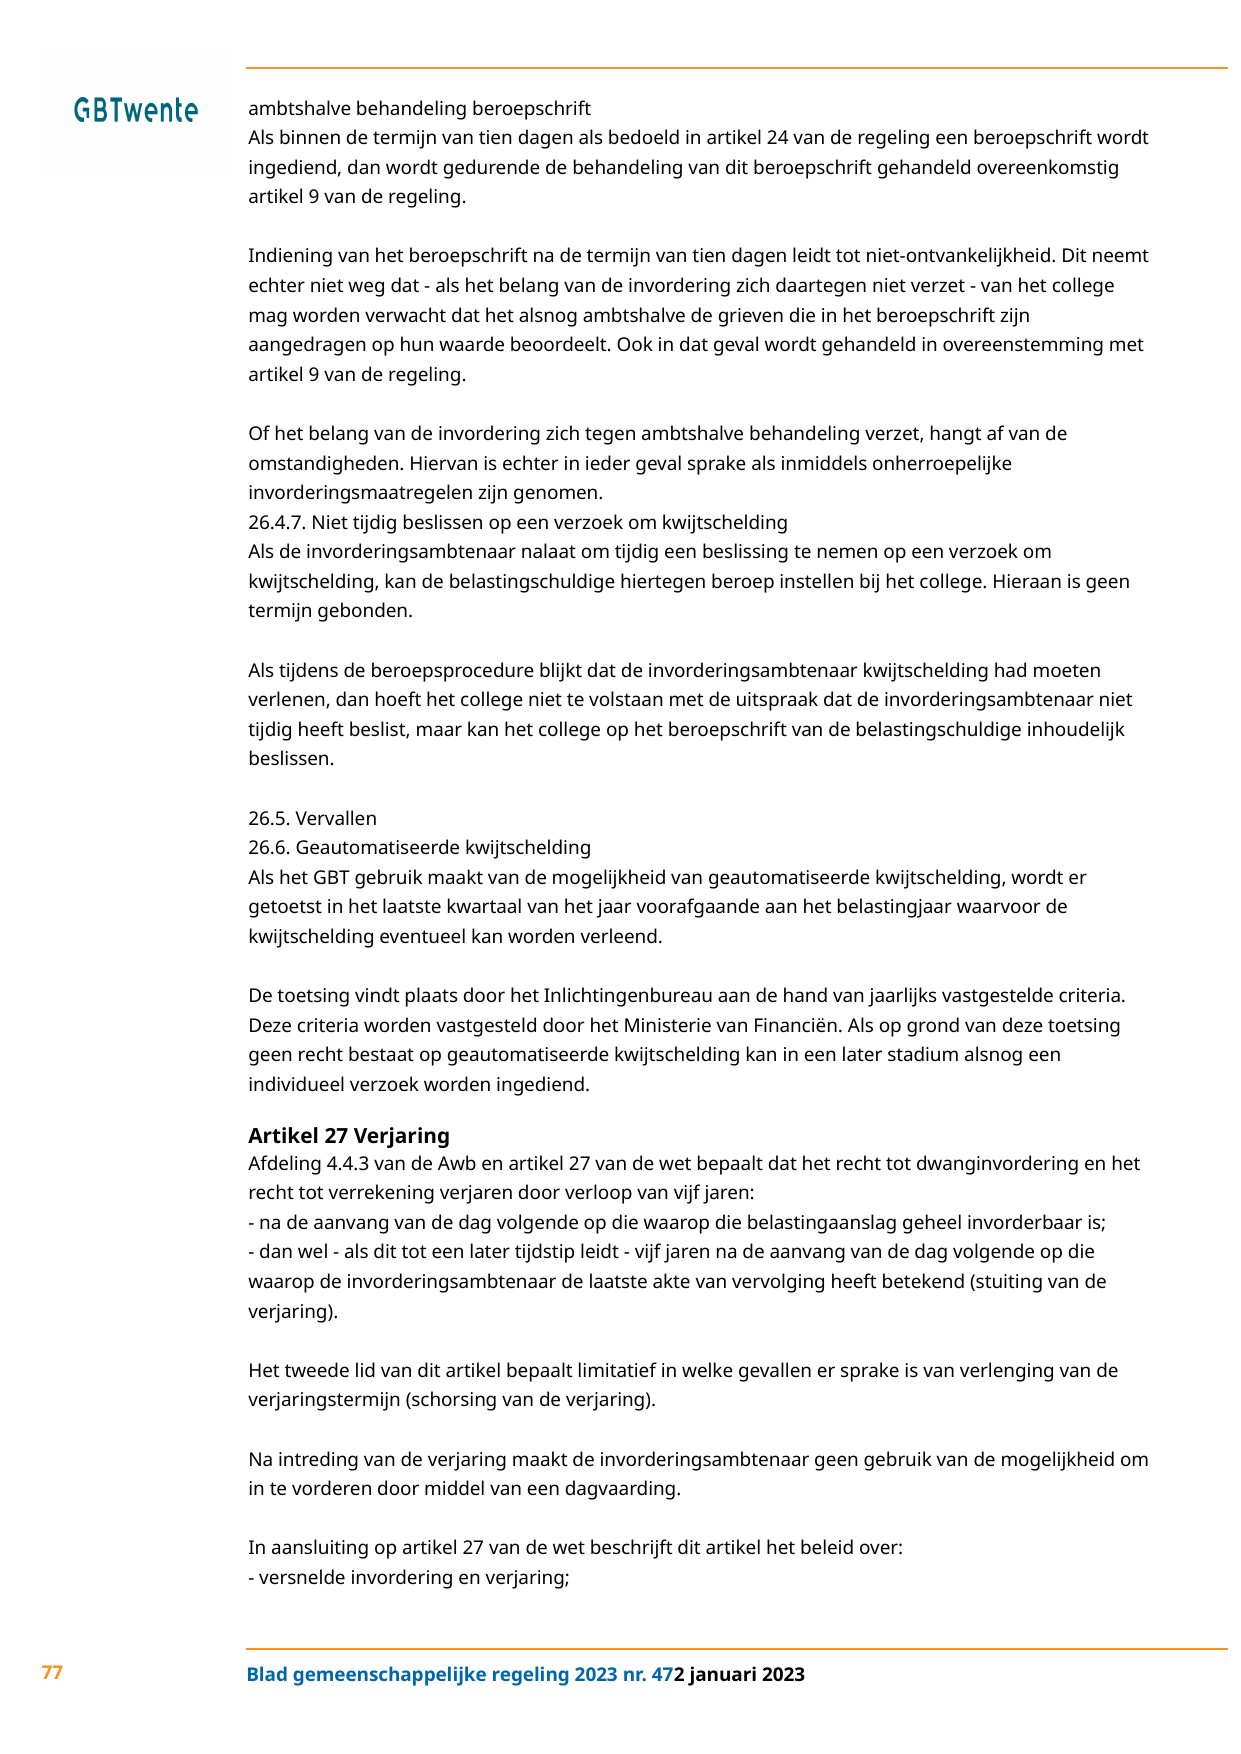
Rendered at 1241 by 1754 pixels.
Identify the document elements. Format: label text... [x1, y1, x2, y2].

text ambtshalve behandeling beroepschrift [248, 95, 1152, 121]
text Afdeling 4.4.3 van de Awb en artikel 27 van de wet bepaalt dat het recht tot dwanginvordering en het recht tot verrekening verjaren door verloop van vijf jaren: [248, 1150, 1152, 1205]
text Indiening van het beroepschrift na de termijn van tien dagen leidt tot niet-ontvankelijkheid. Dit neemt echter niet weg dat - als het belang van de invordering zich daartegen niet verzet - van het college mag worden verwacht dat het alsnog ambtshalve de grieven die in het beroepschrift zijn aangedragen op hun waarde beoordeelt. Ook in dat geval wordt gehandeld in overeenstemming met artikel 9 van de regeling. [248, 243, 1152, 387]
text Als het GBT gebruik maakt van de mogelijkheid van geautomatiseerde kwijtschelding, wordt er getoetst in het laatste kwartaal van het jaar voorafgaande aan het belastingjaar waarvoor de kwijtschelding eventueel kan worden verleend. [248, 864, 1152, 949]
text Artikel 27 Verjaring [248, 1121, 1152, 1150]
text Of het belang van de invordering zich tegen ambtshalve behandeling verzet, hangt af van de omstandigheden. Hiervan is echter in ieder geval sprake als inmiddels onherroepelijke invorderingsmaatregelen zijn genomen. [248, 420, 1152, 505]
text Na intreding van de verjaring maakt de invorderingsambtenaar geen gebruik van de mogelijkheid om in te vorderen door middel van een dagvaarding. [248, 1446, 1152, 1501]
text - versnelde invordering en verjaring; [248, 1564, 1152, 1590]
text 26.6. Geautomatiseerde kwijtschelding [248, 834, 1152, 860]
text Als tijdens de beroepsprocedure blijkt dat de invorderingsambtenaar kwijtschelding had moeten verlenen, dan hoeft het college niet te volstaan met de uitspraak dat de invorderingsambtenaar niet tijdig heeft beslist, maar kan het college op het beroepschrift van de belastingschuldige inhoudelijk beslissen. [248, 657, 1152, 771]
text Als de invorderingsambtenaar nalaat om tijdig een beslissing te nemen op een verzoek om kwijtschelding, kan de belastingschuldige hiertegen beroep instellen bij het college. Hieraan is geen termijn gebonden. [248, 538, 1152, 623]
text 26.5. Vervallen [248, 805, 1152, 831]
text Als binnen de termijn van tien dagen als bedoeld in artikel 24 van de regeling een beroepschrift wordt ingediend, dan wordt gedurende de behandeling van dit beroepschrift gehandeld overeenkomstig artikel 9 van de regeling. [248, 124, 1152, 209]
text - na de aanvang van de dag volgende op die waarop die belastingaanslag geheel invorderbaar is; [248, 1209, 1152, 1235]
text In aansluiting op artikel 27 van de wet beschrijft dit artikel het beleid over: [248, 1534, 1152, 1560]
text Het tweede lid van dit artikel bepaalt limitatief in welke gevallen er sprake is van verlenging van de verjaringstermijn (schorsing van de verjaring). [248, 1357, 1152, 1412]
text De toetsing vindt plaats door het Inlichtingenbureau aan de hand van jaarlijks vastgestelde criteria. Deze criteria worden vastgesteld door het Ministerie van Financiën. Als op grond van deze toetsing geen recht bestaat op geautomatiseerde kwijtschelding kan in een later stadium alsnog een individueel verzoek worden ingediend. [248, 982, 1152, 1097]
picture [41, 47, 231, 172]
text - dan wel - als dit tot een later tijdstip leidt - vijf jaren na de aanvang van de dag volgende op die waarop de invorderingsambtenaar de laatste akte van vervolging heeft betekend (stuiting van de verjaring). [248, 1239, 1152, 1323]
text 26.4.7. Niet tijdig beslissen op een verzoek om kwijtschelding [248, 509, 1152, 535]
